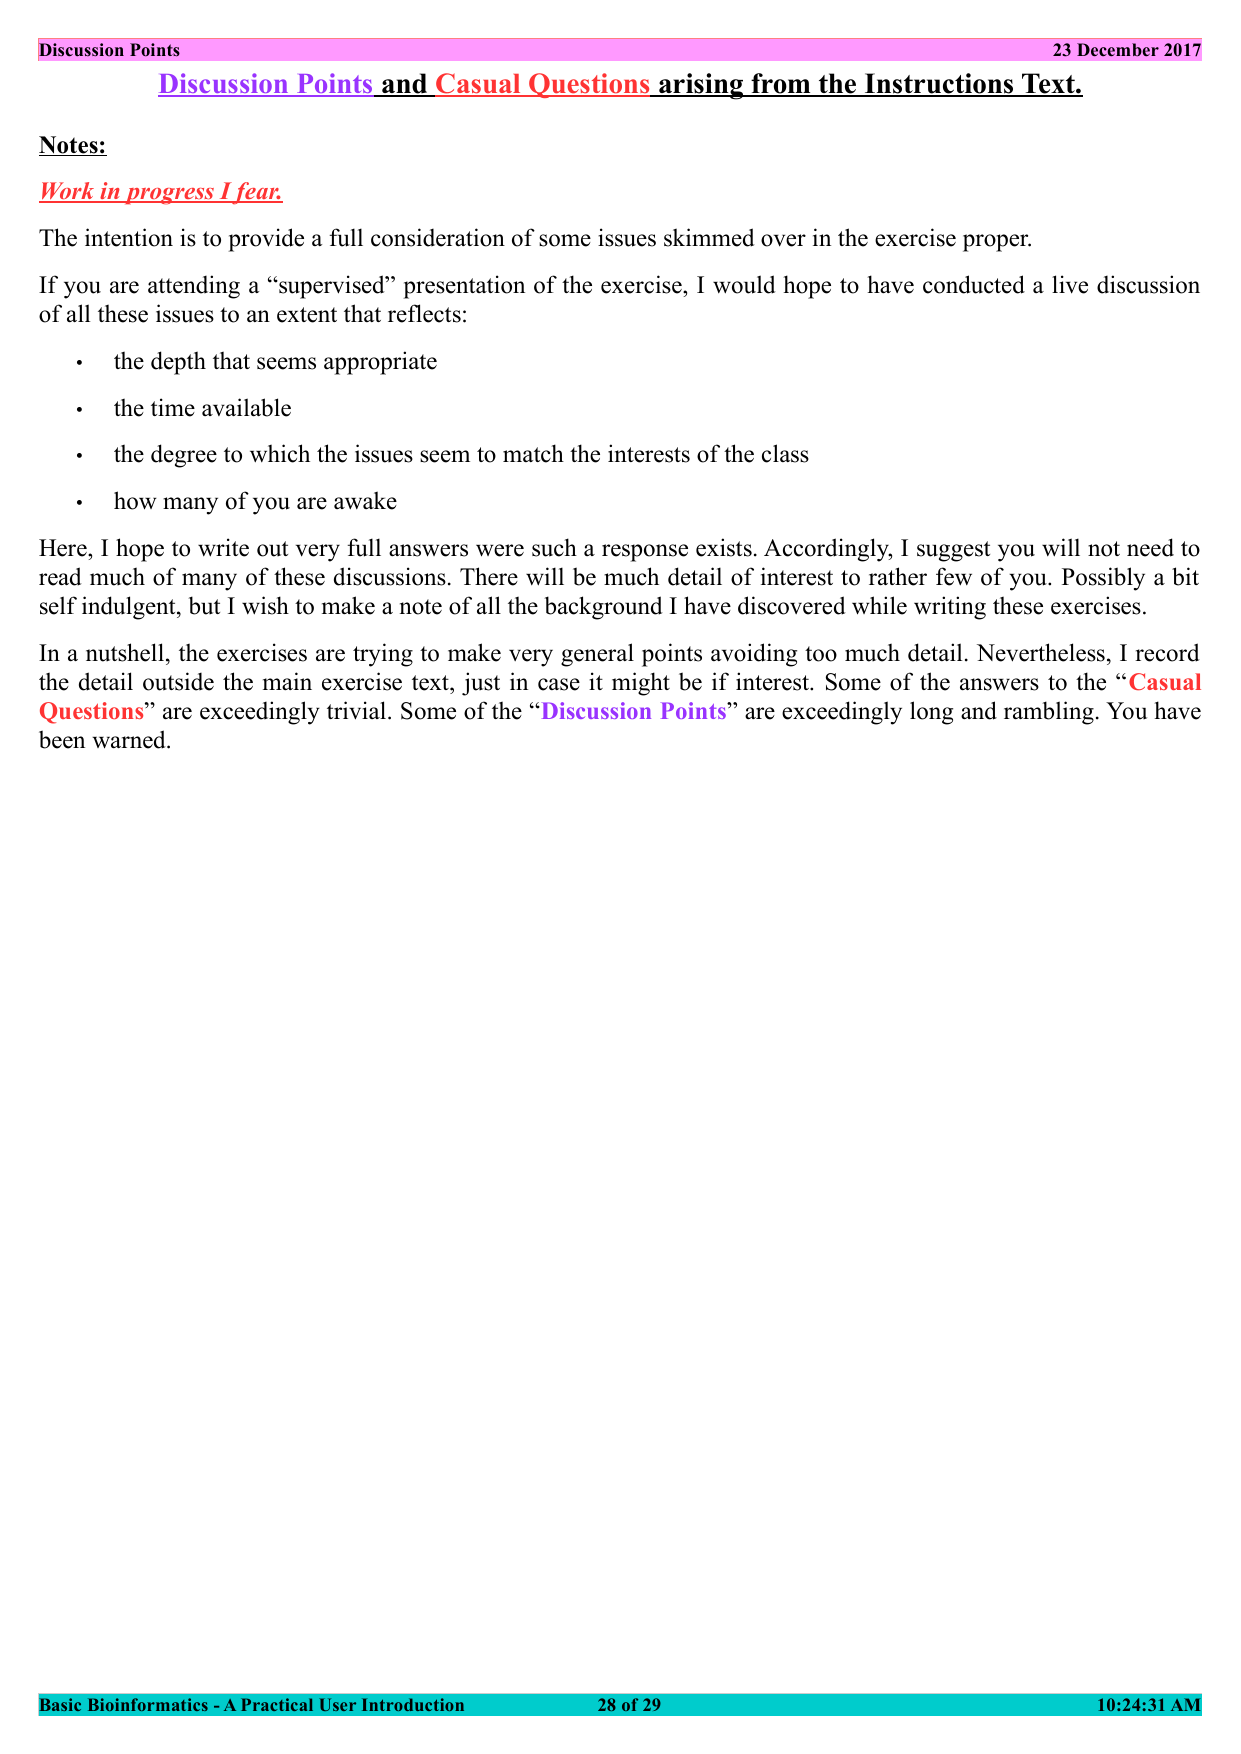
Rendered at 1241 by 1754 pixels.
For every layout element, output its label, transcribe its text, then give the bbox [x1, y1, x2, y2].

list the time available [76, 392, 1202, 421]
list the depth that seems appropriate [76, 346, 1202, 375]
text The intention is to provide a full consideration of some issues skimmed over in the exercise proper. [38, 223, 1202, 252]
text Discussion Points and Casual Questions arising from the Instructions Text. [38, 66, 1202, 100]
list the degree to which the issues seem to match the interests of the class [76, 439, 1202, 468]
text Notes: [38, 129, 1202, 158]
text Here, I hope to write out very full answers were such a response exists. Accordingly, I suggest you will not need to read much of many of these discussions. There will be much detail of interest to rather few of you. Possibly a bit self indulgent, but I wish to make a note of all the background I have discovered while writing these exercises. [38, 533, 1202, 620]
text Work in progress I fear. [38, 176, 1202, 205]
text If you are attending a “supervised” presentation of the exercise, I would hope to have conducted a live discussion of all these issues to an extent that reflects: [38, 270, 1202, 328]
text In a nutshell, the exercises are trying to make very general points avoiding too much detail. Nevertheless, I record the detail outside the main exercise text, just in case it might be if interest. Some of the answers to the “Casual Questions” are exceedingly trivial. Some of the “Discussion Points” are exceedingly long and rambling. You have been warned. [38, 638, 1202, 754]
list how many of you are awake [76, 486, 1202, 515]
